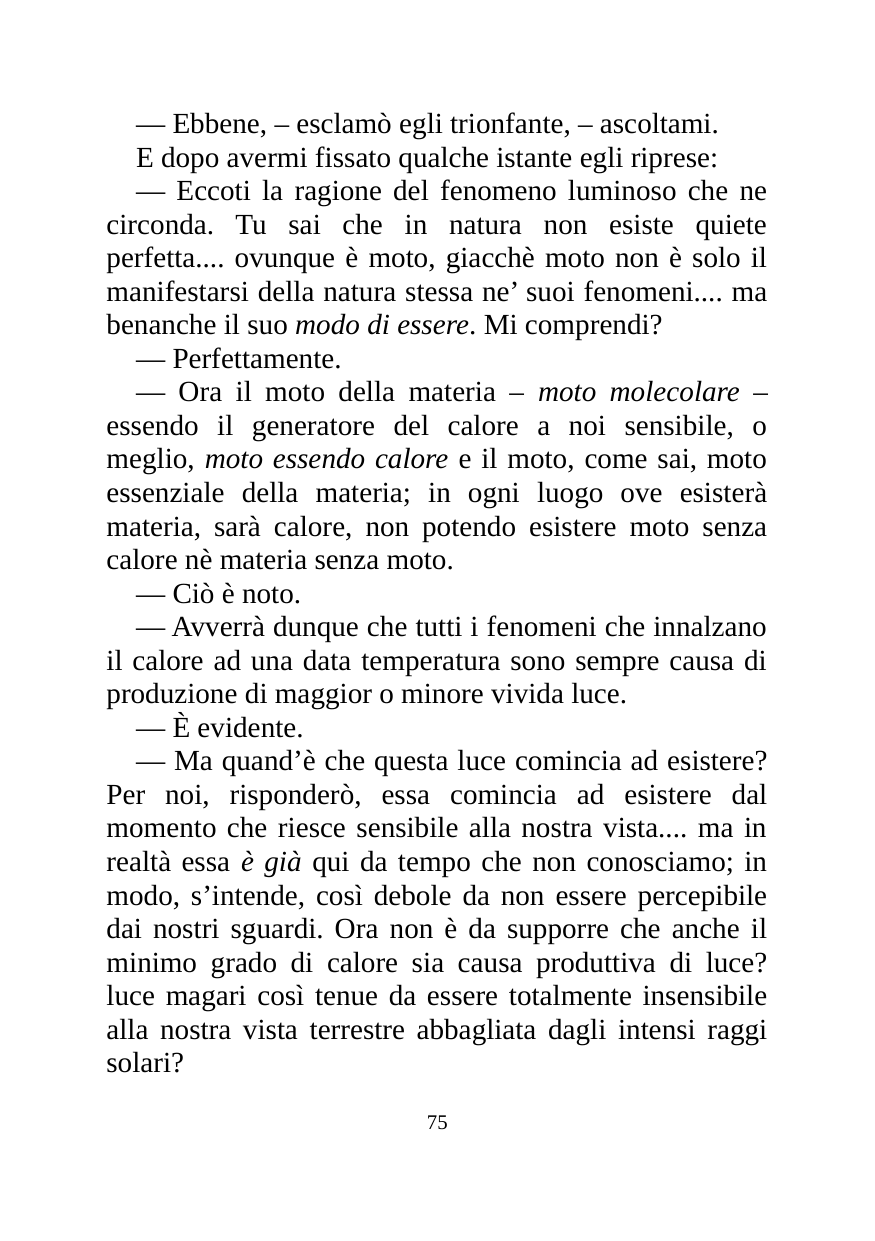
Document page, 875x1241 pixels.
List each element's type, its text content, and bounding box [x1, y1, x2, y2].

text — Ma quand’è che questa luce comincia ad esistere? Per noi, risponderò, essa comincia ad esistere dal momento che riesce sensibile alla nostra vista.... ma in realtà essa è già qui da tempo che non conosciamo; in modo, s’intende, così debole da non essere percepibile dai nostri sguardi. Ora non è da supporre che anche il minimo grado di calore sia causa produttiva di luce? luce magari così tenue da essere totalmente insensibile alla nostra vista terrestre abbagliata dagli intensi raggi solari? [106, 743, 768, 1079]
text — Ciò è noto. [106, 576, 768, 609]
text — Avverrà dunque che tutti i fenomeni che innalzano il calore ad una data temperatura sono sempre causa di produzione di maggior o minore vivida luce. [106, 609, 768, 710]
text — Eccoti la ragione del fenomeno luminoso che ne circonda. Tu sai che in natura non esiste quiete perfetta.... ovunque è moto, giacchè moto non è solo il manifestarsi della natura stessa ne’ suoi fenomeni.... ma benanche il suo modo di essere. Mi comprendi? [106, 173, 768, 341]
text — Ora il moto della materia – moto molecolare – essendo il generatore del calore a noi sensibile, o meglio, moto essendo calore e il moto, come sai, moto essenziale della materia; in ogni luogo ove esisterà materia, sarà calore, non potendo esistere moto senza calore nè materia senza moto. [106, 374, 768, 576]
text — Ebbene, – esclamò egli trionfante, – ascoltami. [106, 106, 768, 140]
text — Perfettamente. [106, 341, 768, 374]
text — È evidente. [106, 710, 768, 743]
text E dopo avermi fissato qualche istante egli riprese: [106, 140, 768, 173]
